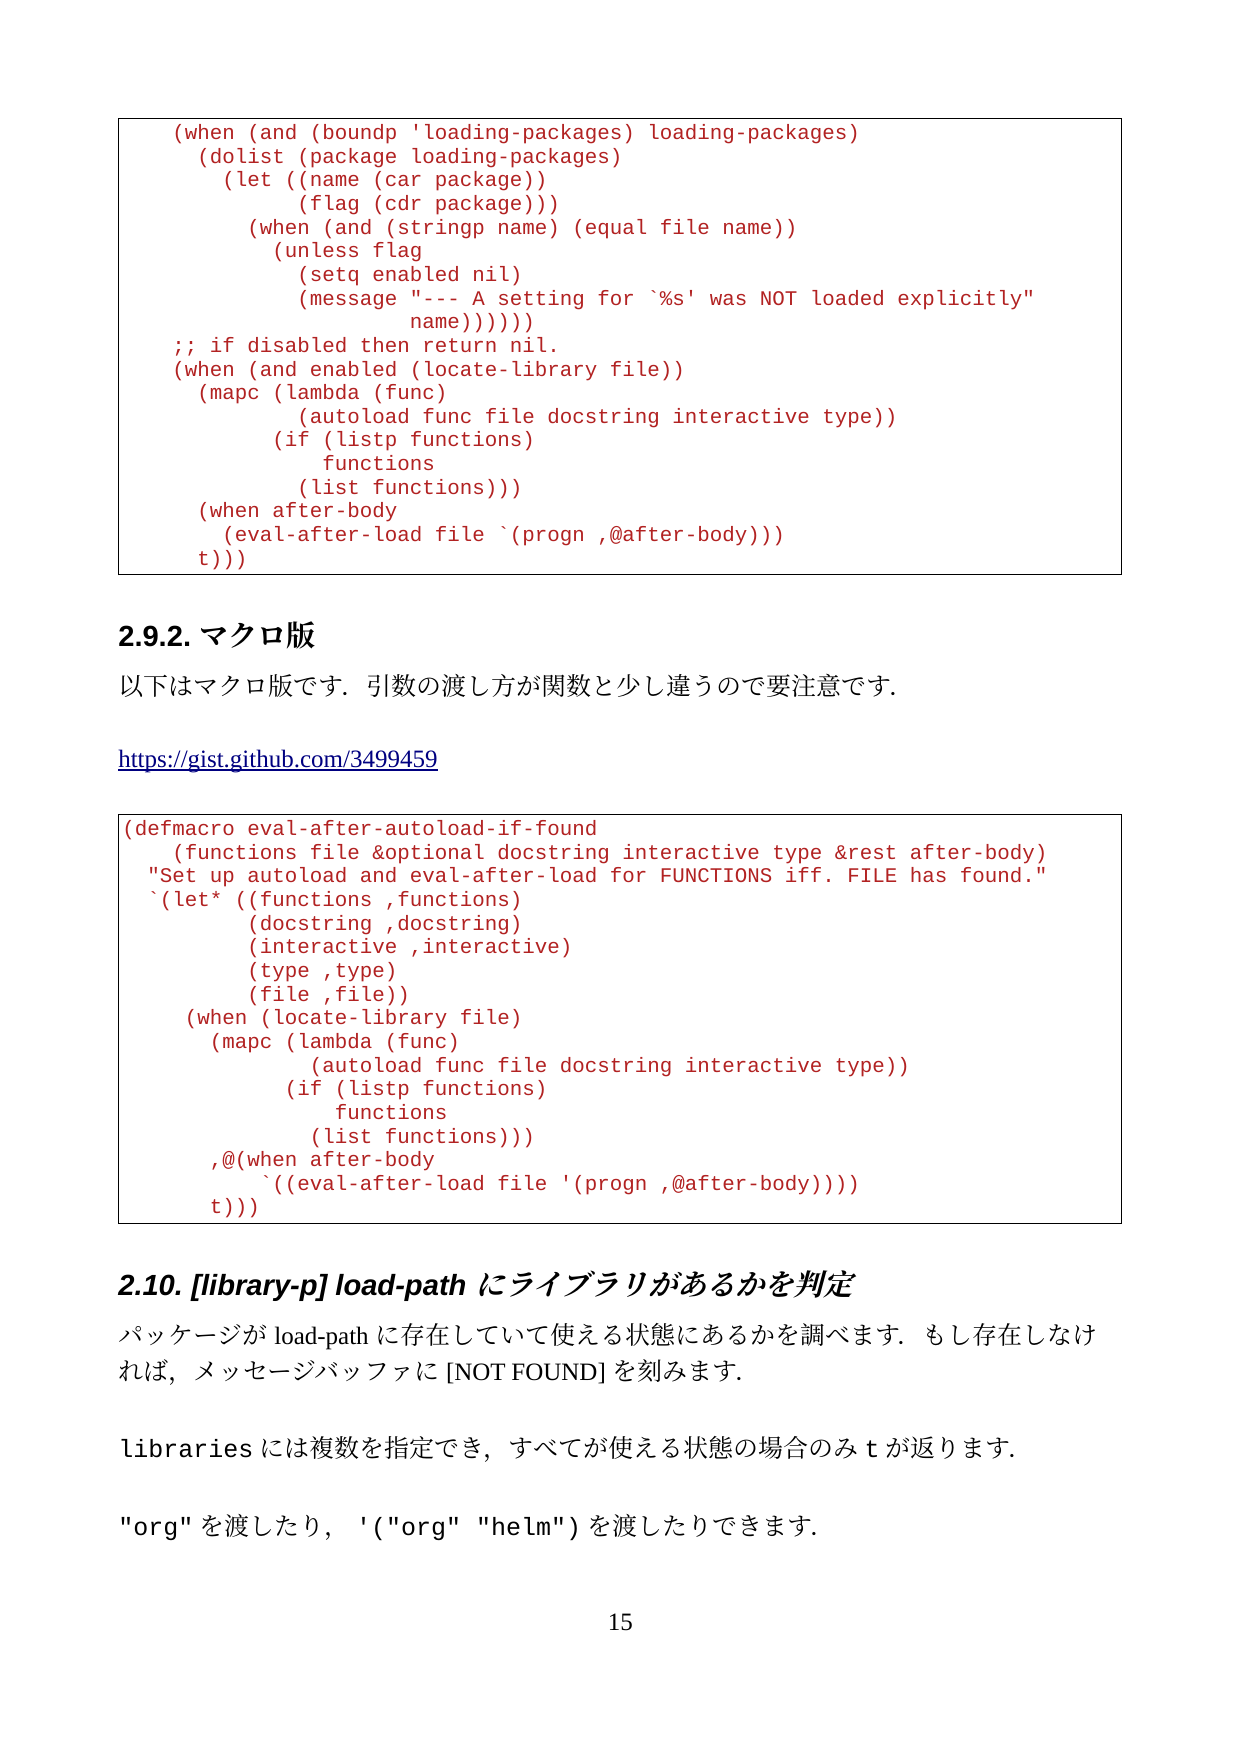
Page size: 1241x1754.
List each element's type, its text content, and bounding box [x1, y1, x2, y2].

text (when (and (stringp name) (equal file name)) [119, 213, 1121, 236]
text "Set up autoload and eval-after-load for FUNCTIONS iff. FILE has found." [119, 862, 1121, 885]
text (list functions))) [119, 473, 1121, 496]
text (when (and enabled (locate-library file)) [119, 354, 1121, 378]
text (type ,type) [119, 956, 1121, 980]
text (message "--- A setting for `%s' was NOT loaded explicitly" [119, 284, 1121, 307]
text (file ,file)) [119, 980, 1121, 1003]
text (when (locate-library file) [119, 1003, 1121, 1027]
text (if (listp functions) [119, 426, 1121, 449]
text (eval-after-load file `(progn ,@after-body))) [119, 520, 1121, 544]
text (if (listp functions) [119, 1074, 1121, 1098]
text (let ((name (car package)) [119, 165, 1121, 189]
text (setq enabled nil) [119, 260, 1121, 284]
text https://gist.github.com/3499459 [118, 744, 1122, 802]
text (list functions))) [119, 1122, 1121, 1145]
text t))) [119, 1193, 1121, 1223]
text name)))))) [119, 307, 1121, 331]
text (flag (cdr package))) [119, 189, 1121, 213]
text "org" を渡したり， '("org" "helm") を渡したりできます． [118, 1507, 1122, 1572]
subtitle マクロ版 [118, 613, 1122, 654]
text functions [119, 449, 1121, 473]
text パッケージが load-path に存在していて使える状態にあるかを調べます．もし存在しなければ，メッセージバッファに [NOT FOUND] を刻みます． [118, 1316, 1122, 1417]
text `((eval-after-load file '(progn ,@after-body)))) [119, 1169, 1121, 1193]
text `(let* ((functions ,functions) [119, 885, 1121, 909]
text (when after-body [119, 496, 1121, 520]
text (interactive ,interactive) [119, 932, 1121, 956]
text functions [119, 1098, 1121, 1122]
text 以下はマクロ版です．引数の渡し方が関数と少し違うので要注意です． [118, 667, 1122, 732]
subtitle [library-p] load-path にライブラリがあるかを判定 [118, 1262, 1122, 1303]
text libraries には複数を指定でき，すべてが使える状態の場合のみ t が返ります． [118, 1429, 1122, 1494]
text (functions file &optional docstring interactive type &rest after-body) [119, 838, 1121, 862]
text (autoload func file docstring interactive type)) [119, 1051, 1121, 1074]
text (docstring ,docstring) [119, 909, 1121, 932]
text (mapc (lambda (func) [119, 1027, 1121, 1051]
text (dolist (package loading-packages) [119, 142, 1121, 165]
text (mapc (lambda (func) [119, 378, 1121, 402]
text (defmacro eval-after-autoload-if-found [119, 815, 1121, 838]
text t))) [119, 544, 1121, 574]
text (unless flag [119, 236, 1121, 260]
text ;; if disabled then return nil. [119, 331, 1121, 354]
text (autoload func file docstring interactive type)) [119, 402, 1121, 426]
text (when (and (boundp 'loading-packages) loading-packages) [119, 119, 1121, 142]
text ,@(when after-body [119, 1145, 1121, 1169]
